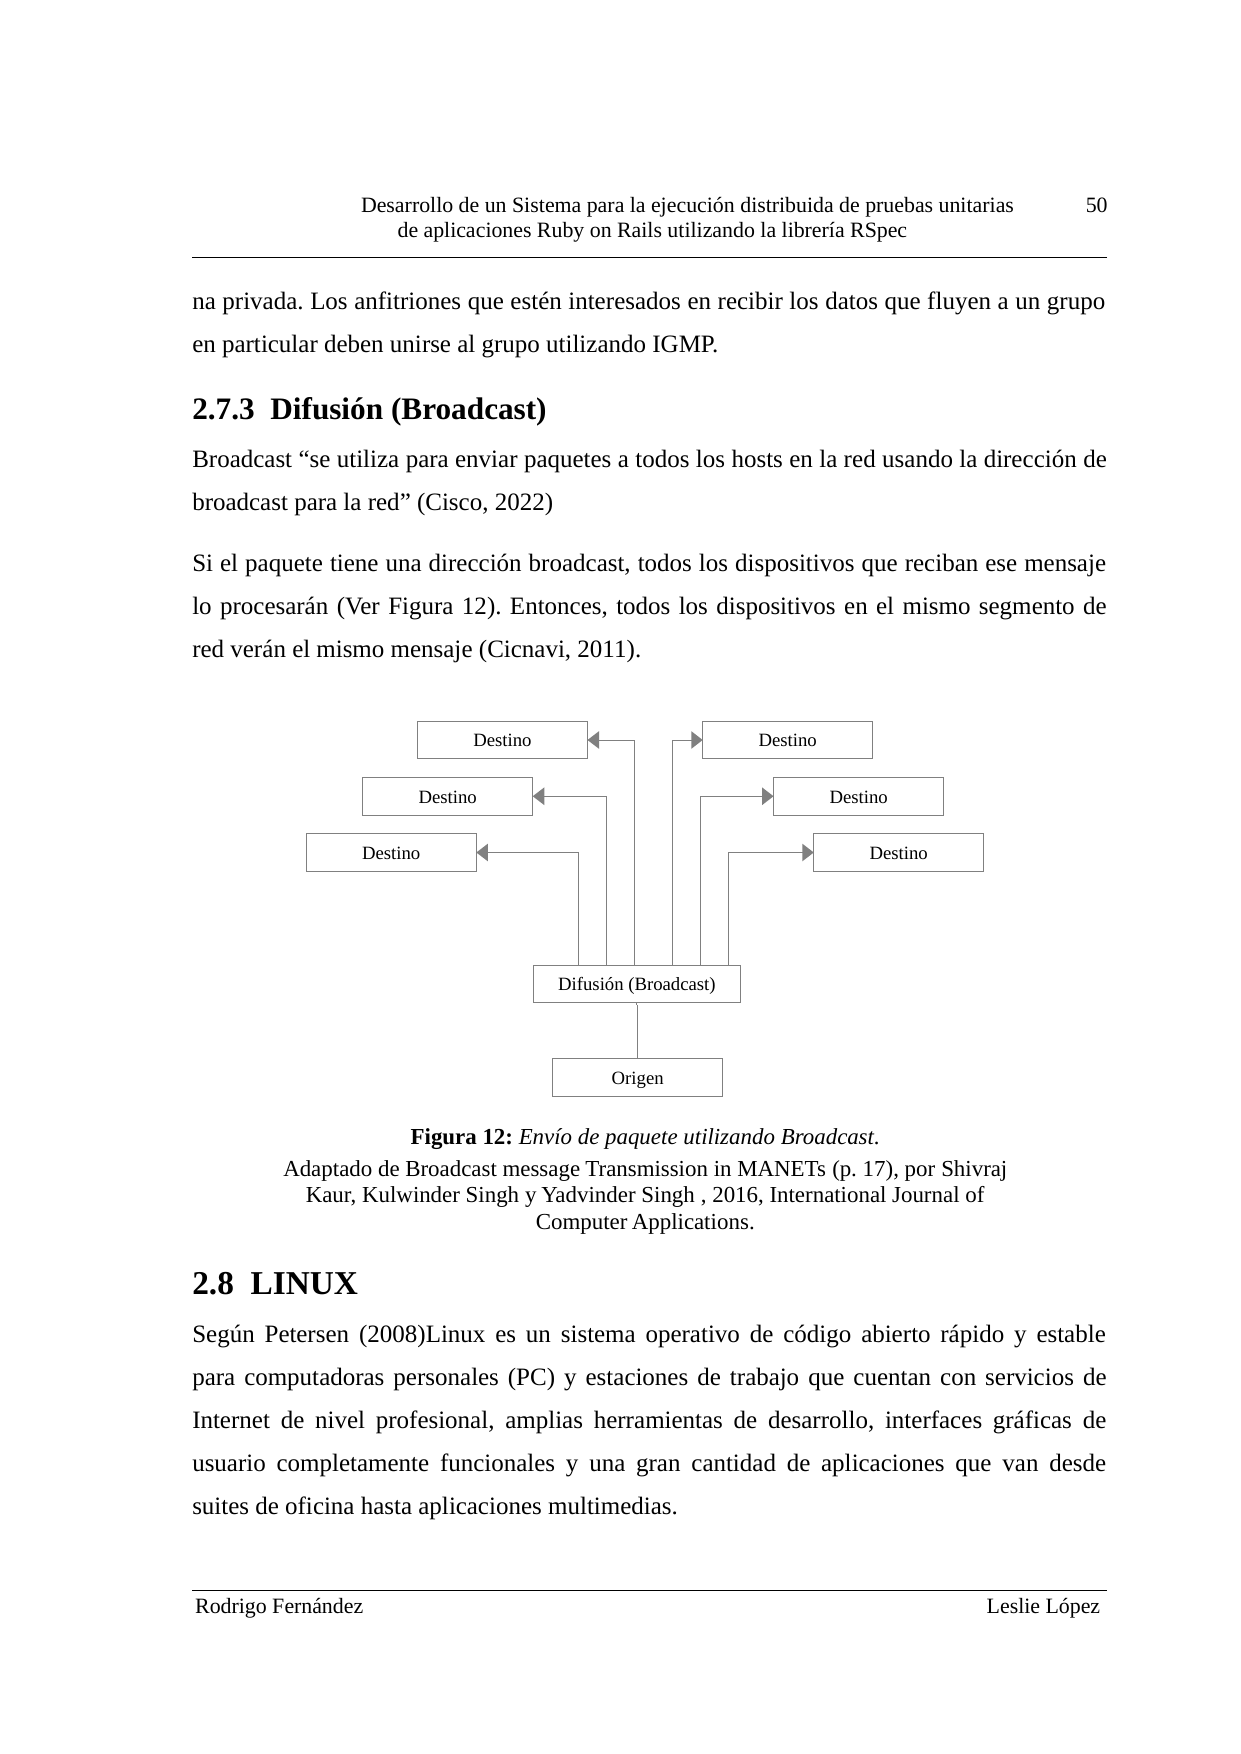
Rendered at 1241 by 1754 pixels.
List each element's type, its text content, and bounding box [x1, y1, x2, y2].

text Si el paquete tiene una dirección broadcast, todos los dispositivos que reciban ese mensaje lo procesarán (Ver Figura 12). Entonces, todos los dispositivos en el mismo segmento de red verán el mismo mensaje (Cicnavi, 2011)⁠. [192, 548, 1107, 663]
text Figura 12: Envío de paquete utilizando Broadcast. [257, 1123, 1033, 1149]
text Adaptado de Broadcast message Transmission in MANETs (p. 17), por Shivraj Kaur, Kulwinder Singh y Yadvinder Singh , 2016, International Journal of Computer Applications. [257, 1155, 1033, 1234]
text na privada. Los anfitriones que estén interesados en recibir los datos que fluyen a un grupo en particular deben unirse al grupo utilizando IGMP. [192, 286, 1107, 358]
text Según Petersen (2008)Linux es un sistema operativo de código abierto rápido y estable para computadoras personales (PC) y estaciones de trabajo que cuentan con servicios de Internet de nivel profesional, amplias herramientas de desarrollo, interfaces gráficas de usuario completamente funcionales y una gran cantidad de aplicaciones que van desde suites de oficina hasta aplicaciones multimedias. [192, 1319, 1107, 1520]
text Broadcast “se utiliza para enviar paquetes a todos los hosts en la red usando la dirección de broadcast para la red” (Cisco, 2022)⁠ [192, 444, 1107, 516]
subtitle Linux [192, 1263, 1107, 1301]
subtitle Difusión (Broadcast) [192, 390, 1107, 426]
